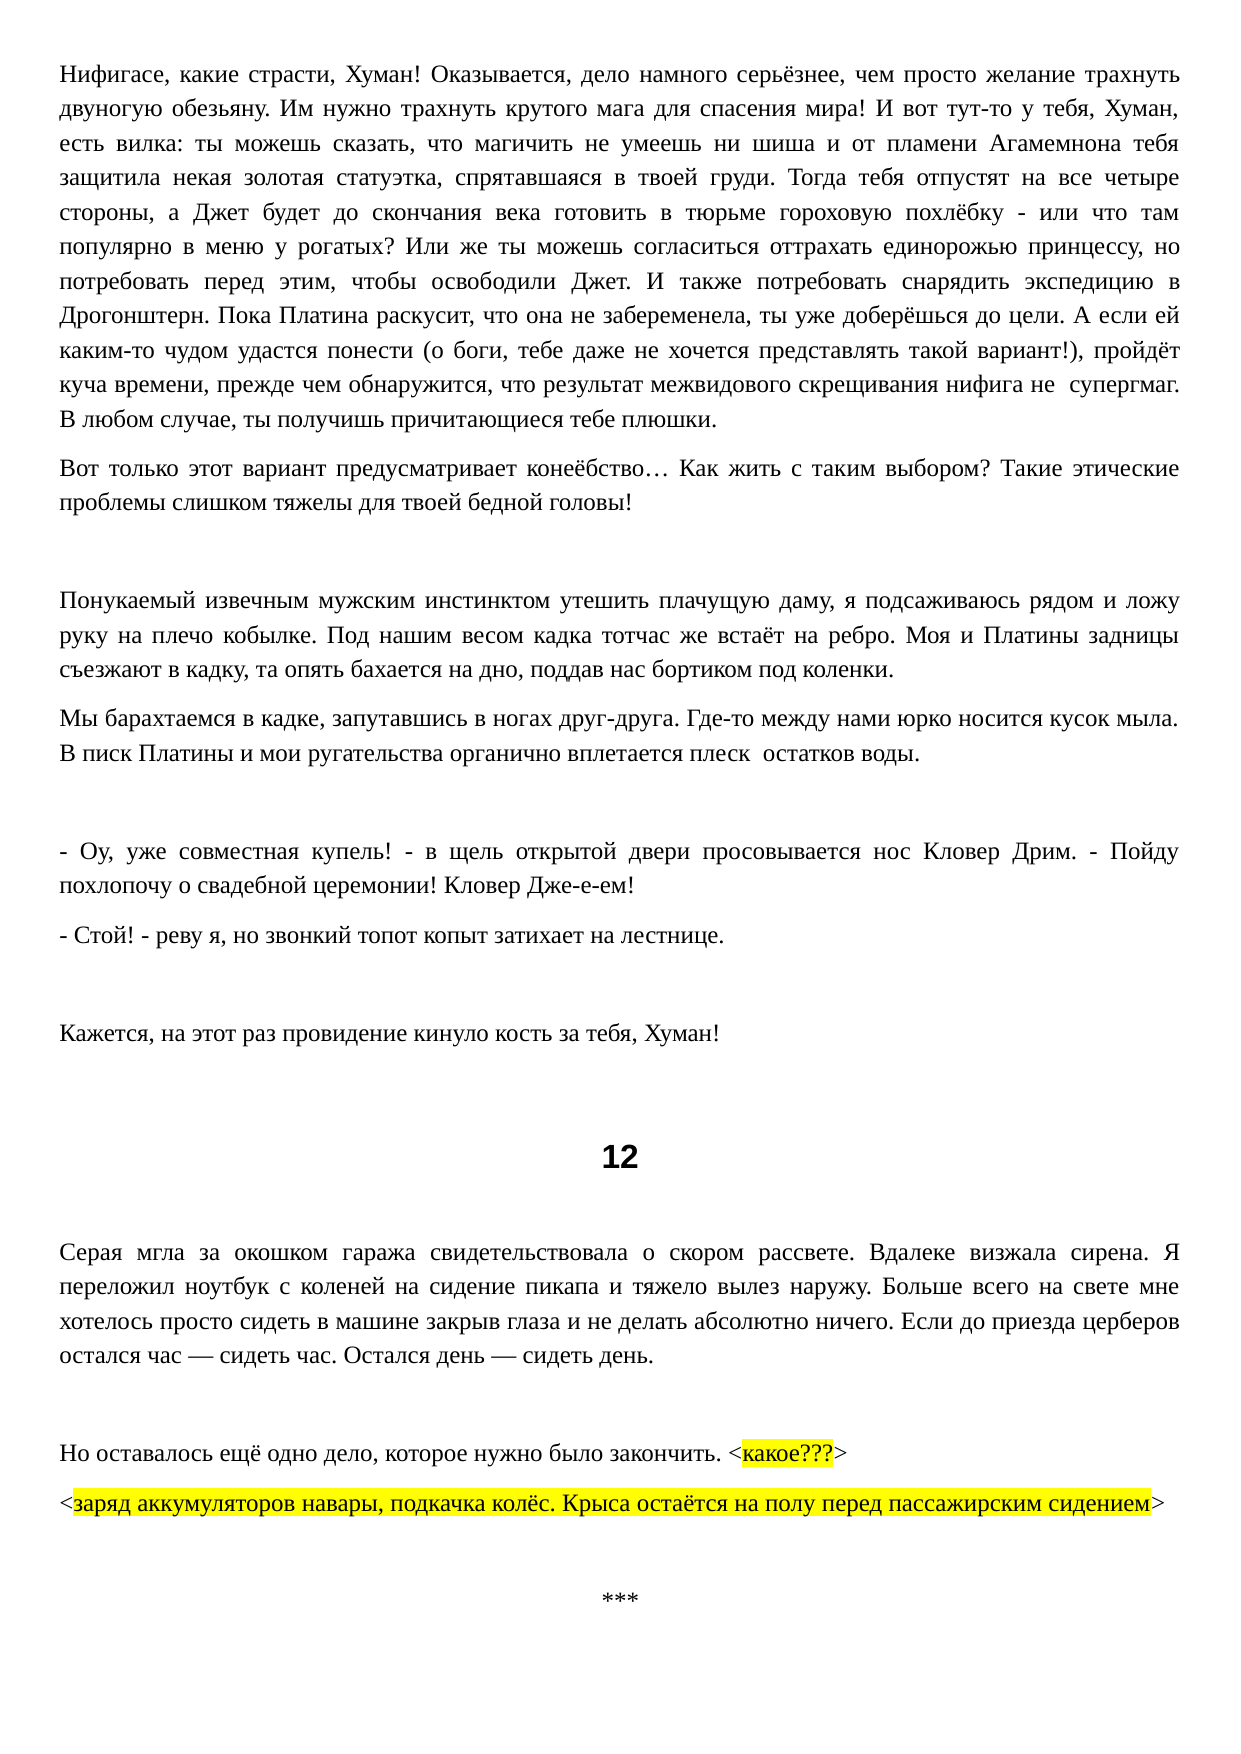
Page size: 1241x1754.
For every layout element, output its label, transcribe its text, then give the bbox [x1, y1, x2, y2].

subtitle 12 [59, 1137, 1181, 1175]
text <заряд аккумуляторов навары, подкачка колёс. Крыса остаётся на полу перед пассажирским сидением> [59, 1488, 1181, 1516]
text Мы барахтаемся в кадке, запутавшись в ногах друг-друга. Где-то между нами юрко носится кусок мыла. В писк Платины и мои ругательства органично вплетается плеск остатков воды. [59, 703, 1181, 767]
text Понукаемый извечным мужским инстинктом утешить плачущую даму, я подсаживаюсь рядом и ложу руку на плечо кобылке. Под нашим весом кадка тотчас же встаёт на ребро. Моя и Платины задницы съезжают в кадку, та опять бахается на дно, поддав нас бортиком под коленки. [59, 586, 1181, 683]
text - Оу, уже совместная купель! - в щель открытой двери просовывается нос Кловер Дрим. - Пойду похлопочу о свадебной церемонии! Кловер Дже-е-ем! [59, 836, 1181, 899]
text - Стой! - реву я, но звонкий топот копыт затихает на лестнице. [59, 920, 1181, 948]
text Но оставалось ещё одно дело, которое нужно было закончить. <какое???> [59, 1438, 1181, 1467]
text *** [59, 1586, 1181, 1614]
text Серая мгла за окошком гаража свидетельствовала о скором рассвете. Вдалеке визжала сирена. Я переложил ноутбук с коленей на сидение пикапа и тяжело вылез наружу. Больше всего на свете мне хотелось просто сидеть в машине закрыв глаза и не делать абсолютно ничего. Если до приезда церберов остался час — сидеть час. Остался день — сидеть день. [59, 1237, 1181, 1369]
text Вот только этот вариант предусматривает конеёбство… Как жить с таким выбором? Такие этические проблемы слишком тяжелы для твоей бедной головы! [59, 453, 1181, 516]
text Нифигасе, какие страсти, Хуман! Оказывается, дело намного серьёзнее, чем просто желание трахнуть двуногую обезьяну. Им нужно трахнуть крутого мага для спасения мира! И вот тут-то у тебя, Хуман, есть вилка: ты можешь сказать, что магичить не умеешь ни шиша и от пламени Агамемнона тебя защитила некая золотая статуэтка, спрятавшаяся в твоей груди. Тогда тебя отпустят на все четыре стороны, а Джет будет до скончания века готовить в тюрьме гороховую похлёбку - или что там популярно в меню у рогатых? Или же ты можешь согласиться оттрахать единорожью принцессу, но потребовать перед этим, чтобы освободили Джет. И также потребовать снарядить экспедицию в Дрогонштерн. Пока Платина раскусит, что она не забеременела, ты уже доберёшься до цели. А если ей каким-то чудом удастся понести (о боги, тебе даже не хочется представлять такой вариант!), пройдёт куча времени, прежде чем обнаружится, что результат межвидового скрещивания нифига не супергмаг. В любом случае, ты получишь причитающиеся тебе плюшки. [59, 59, 1181, 433]
text Кажется, на этот раз провидение кинуло кость за тебя, Хуман! [59, 1018, 1181, 1047]
